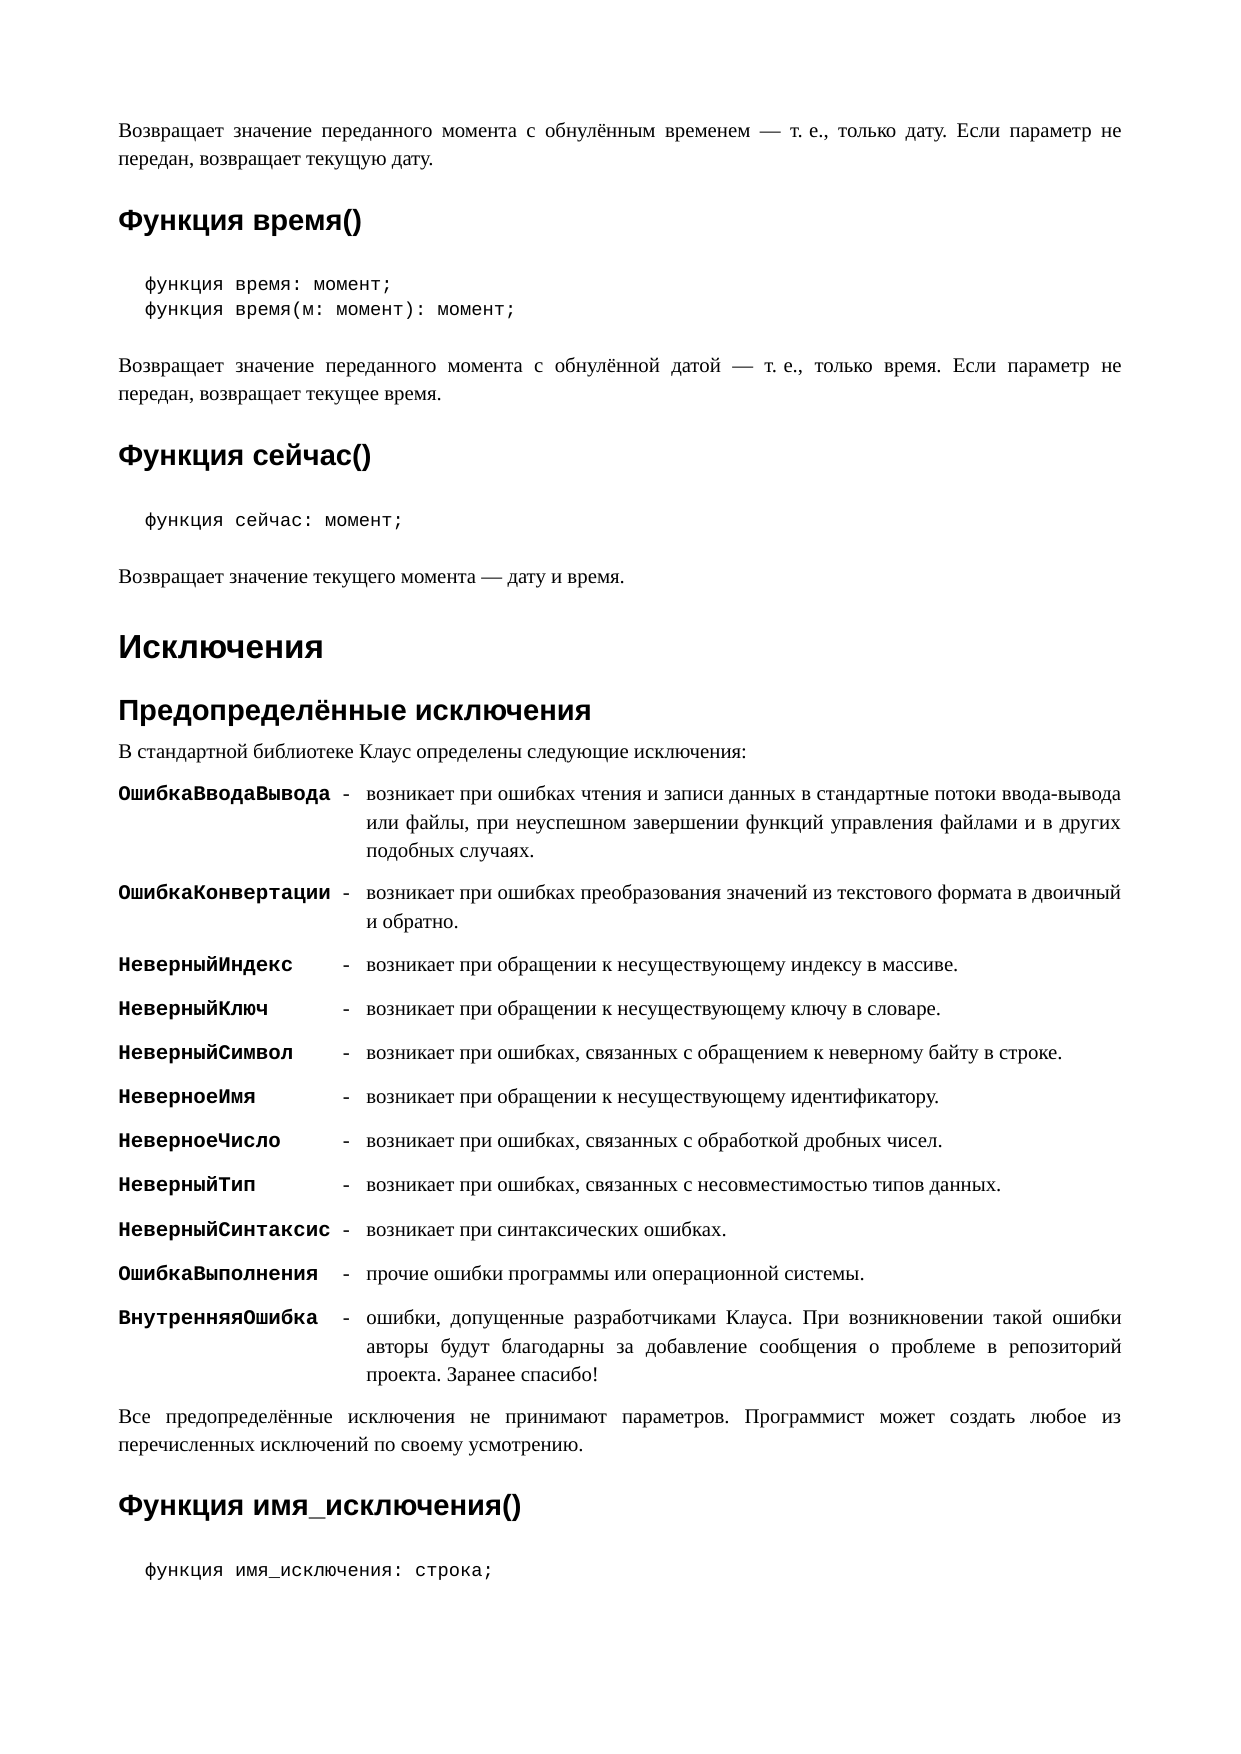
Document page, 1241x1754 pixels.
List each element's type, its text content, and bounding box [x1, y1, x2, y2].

text ОшибкаКонвертации - возникает при ошибках преобразования значений из текстового формата в двоичный и обратно. [118, 880, 1122, 933]
text ВнутренняяОшибка - ошибки, допущенные разработчиками Клауса. При возникновении такой ошибки авторы будут благодарны за добавление сообщения о проблеме в репозиторий проекта. Заранее спасибо! [118, 1305, 1122, 1386]
text Возвращает значение текущего момента — дату и время. [118, 564, 1122, 588]
text Возвращает значение переданного момента с обнулённой датой — т. е., только время. Если параметр не передан, возвращает текущее время. [118, 353, 1122, 405]
text ОшибкаВводаВывода - возникает при ошибках чтения и записи данных в стандартные потоки ввода-вывода или файлы, при неуспешном завершении функций управления файлами и в других подобных случаях. [118, 781, 1122, 862]
subtitle Функция время() [118, 202, 1122, 236]
subtitle Функция сейчас() [118, 438, 1122, 471]
text функция время: момент; функция время(м: момент): момент; [136, 266, 1104, 329]
text ОшибкаВыполнения - прочие ошибки программы или операционной системы. [118, 1261, 1122, 1286]
text НеверныйСимвол - возникает при ошибках, связанных с обращением к неверному байту в строке. [118, 1040, 1122, 1066]
text НеверноеЧисло - возникает при ошибках, связанных с обработкой дробных чисел. [118, 1128, 1122, 1154]
text Все предопределённые исключения не принимают параметров. Программист может создать любое из перечисленных исключений по своему усмотрению. [118, 1404, 1122, 1456]
text НеверныйСинтаксис - возникает при синтаксических ошибках. [118, 1216, 1122, 1242]
text НеверныйТип - возникает при ошибках, связанных с несовместимостью типов данных. [118, 1172, 1122, 1198]
text Возвращает значение переданного момента с обнулённым временем — т. е., только дату. Если параметр не передан, возвращает текущую дату. [118, 118, 1122, 170]
text функция имя_исключения: строка; [136, 1552, 1104, 1591]
text НеверноеИмя - возникает при обращении к несуществующему идентификатору. [118, 1084, 1122, 1110]
text НеверныйИндекс - возникает при обращении к несуществующему индексу в массиве. [118, 951, 1122, 977]
subtitle Предопределённые исключения [118, 693, 1122, 726]
text НеверныйКлюч - возникает при обращении к несуществующему ключу в словаре. [118, 996, 1122, 1021]
subtitle Исключения [118, 627, 1122, 666]
subtitle Функция имя_исключения() [118, 1488, 1122, 1522]
text В стандартной библиотеке Клаус определены следующие исключения: [118, 739, 1122, 763]
text функция сейчас: момент; [136, 501, 1104, 540]
